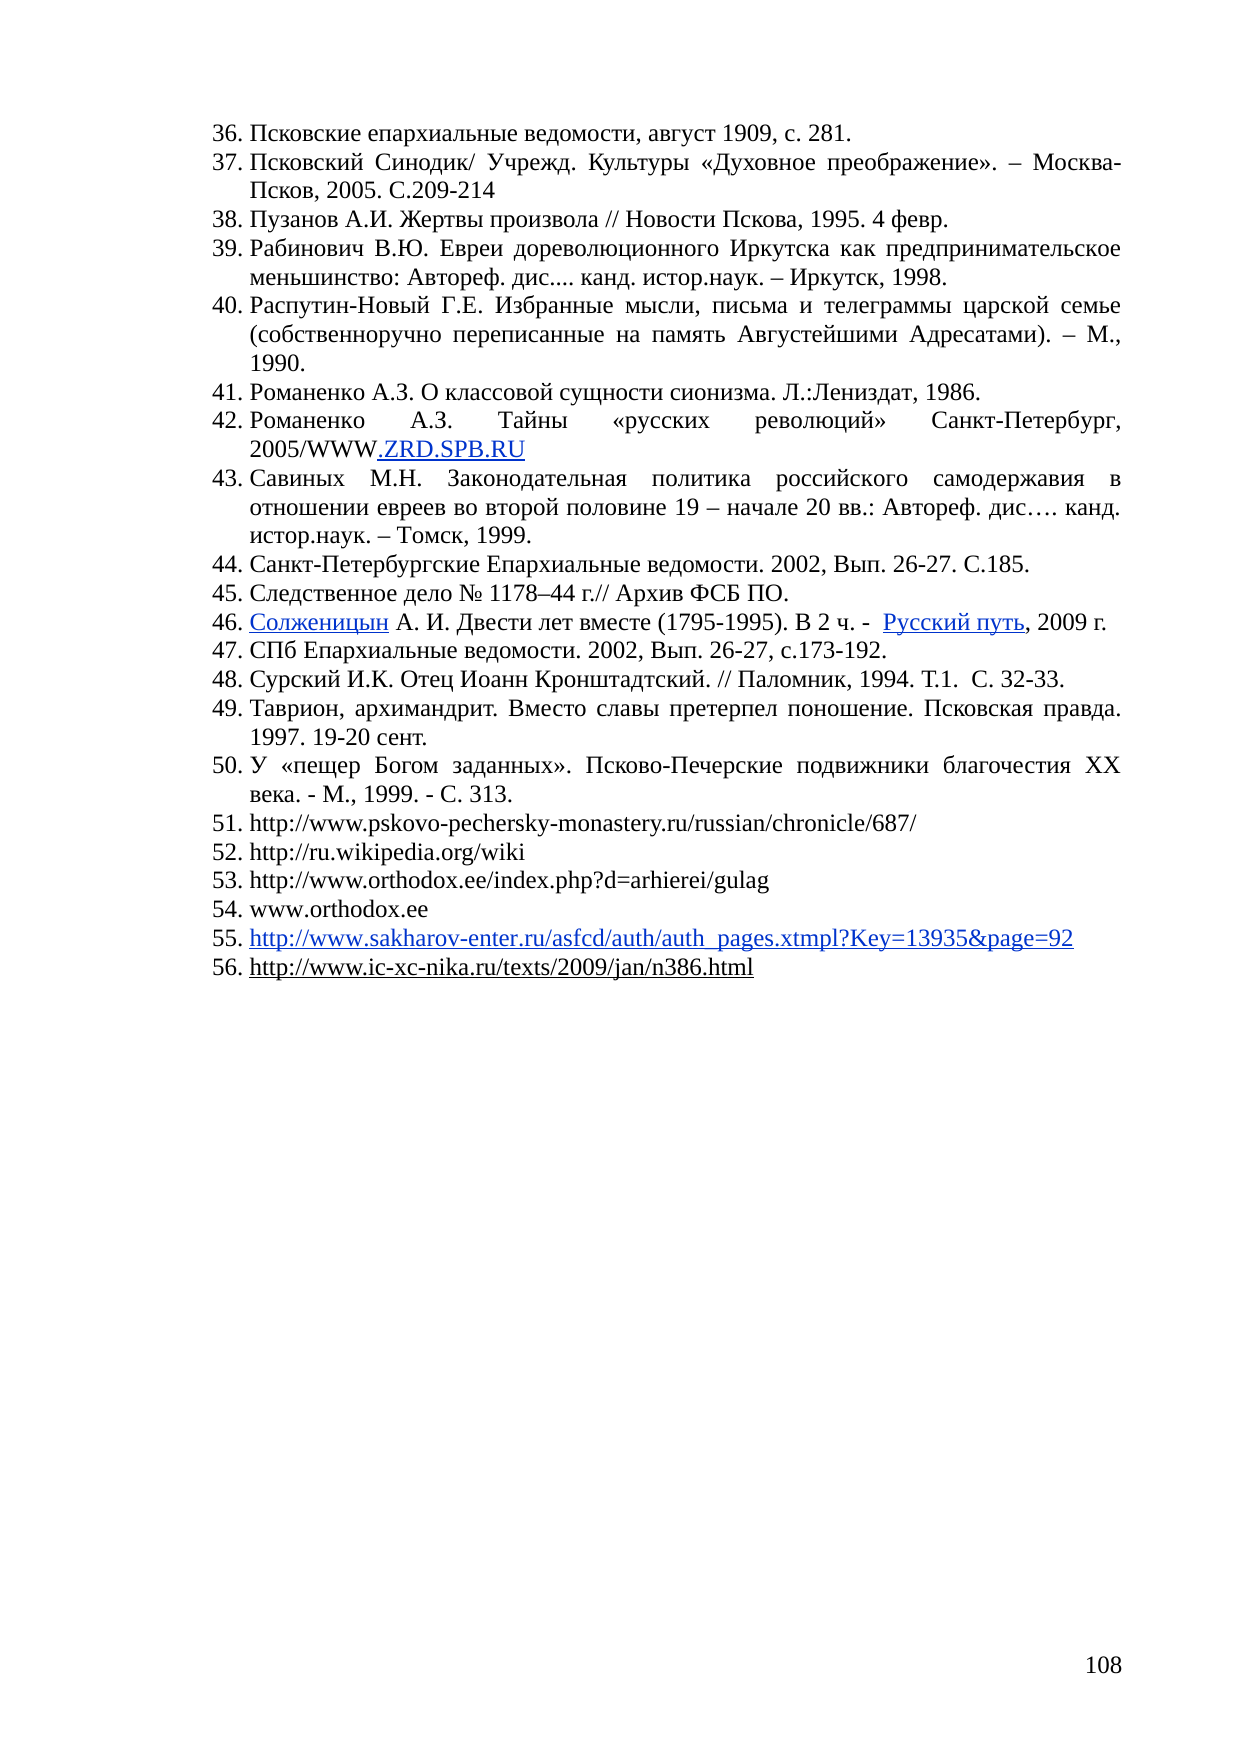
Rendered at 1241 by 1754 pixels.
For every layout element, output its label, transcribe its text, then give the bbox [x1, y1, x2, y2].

list У «пещер Богом заданных». Псково-Печерские подвижники благочестия XX века. - М., 1999. - С. 313. [212, 751, 1122, 808]
list Санкт-Петербургские Епархиальные ведомости. 2002, Вып. 26-27. С.185. [212, 549, 1122, 578]
list http://www.ic-xc-nika.ru/texts/2009/jan/n386.html [212, 952, 1122, 981]
list Солженицын А. И. Двести лет вместе (1795-1995). В 2 ч. - Русский путь, 2009 г. [212, 607, 1122, 636]
list Следственное дело № 1178–44 г.// Архив ФСБ ПО. [212, 578, 1122, 607]
list Романенко А.З. Тайны «русских революций» Санкт-Петербург, 2005/WWW.ZRD.SPB.RU [212, 406, 1122, 463]
list http://www.orthodox.ee/index.php?d=arhierei/gulag [212, 866, 1122, 894]
list www.orthodox.ee [212, 894, 1122, 923]
list http://ru.wikipedia.org/wiki [212, 837, 1122, 866]
list Сурский И.К. Отец Иоанн Кронштадтский. // Паломник, 1994. Т.1. С. 32-33. [212, 664, 1122, 693]
list http://www.pskovo-pechersky-monastery.ru/russian/chronicle/687/ [212, 808, 1122, 837]
list СПб Епархиальные ведомости. 2002, Вып. 26-27, с.173-192. [212, 636, 1122, 664]
list http://www.sakharov-enter.ru/asfcd/auth/auth_pages.xtmpl?Key=13935&page=92 [212, 923, 1122, 952]
list Пузанов А.И. Жертвы произвола // Новости Пскова, 1995. 4 февр. [212, 204, 1122, 233]
list Таврион, архимандрит. Вместо славы претерпел поношение. Псковская правда. 1997. 19-20 сент. [212, 693, 1122, 751]
list Романенко А.З. О классовой сущности сионизма. Л.:Лениздат, 1986. [212, 377, 1122, 406]
list Рабинович В.Ю. Евреи дореволюционного Иркутска как предпринимательское меньшинство: Автореф. дис.... канд. истор.наук. – Иркутск, 1998. [212, 233, 1122, 291]
list Савиных М.Н. Законодательная политика российского самодержавия в отношении евреев во второй половине 19 – начале 20 вв.: Автореф. дис…. канд. истор.наук. – Томск, 1999. [212, 463, 1122, 549]
list Распутин-Новый Г.Е. Избранные мысли, письма и телеграммы царской семье (собственноручно переписанные на память Августейшими Адресатами). – М., 1990. [212, 291, 1122, 377]
list Псковские епархиальные ведомости, август 1909, с. 281. [212, 118, 1122, 147]
list Псковский Синодик/ Учрежд. Культуры «Духовное преображение». – Москва-Псков, 2005. С.209-214 [212, 147, 1122, 204]
